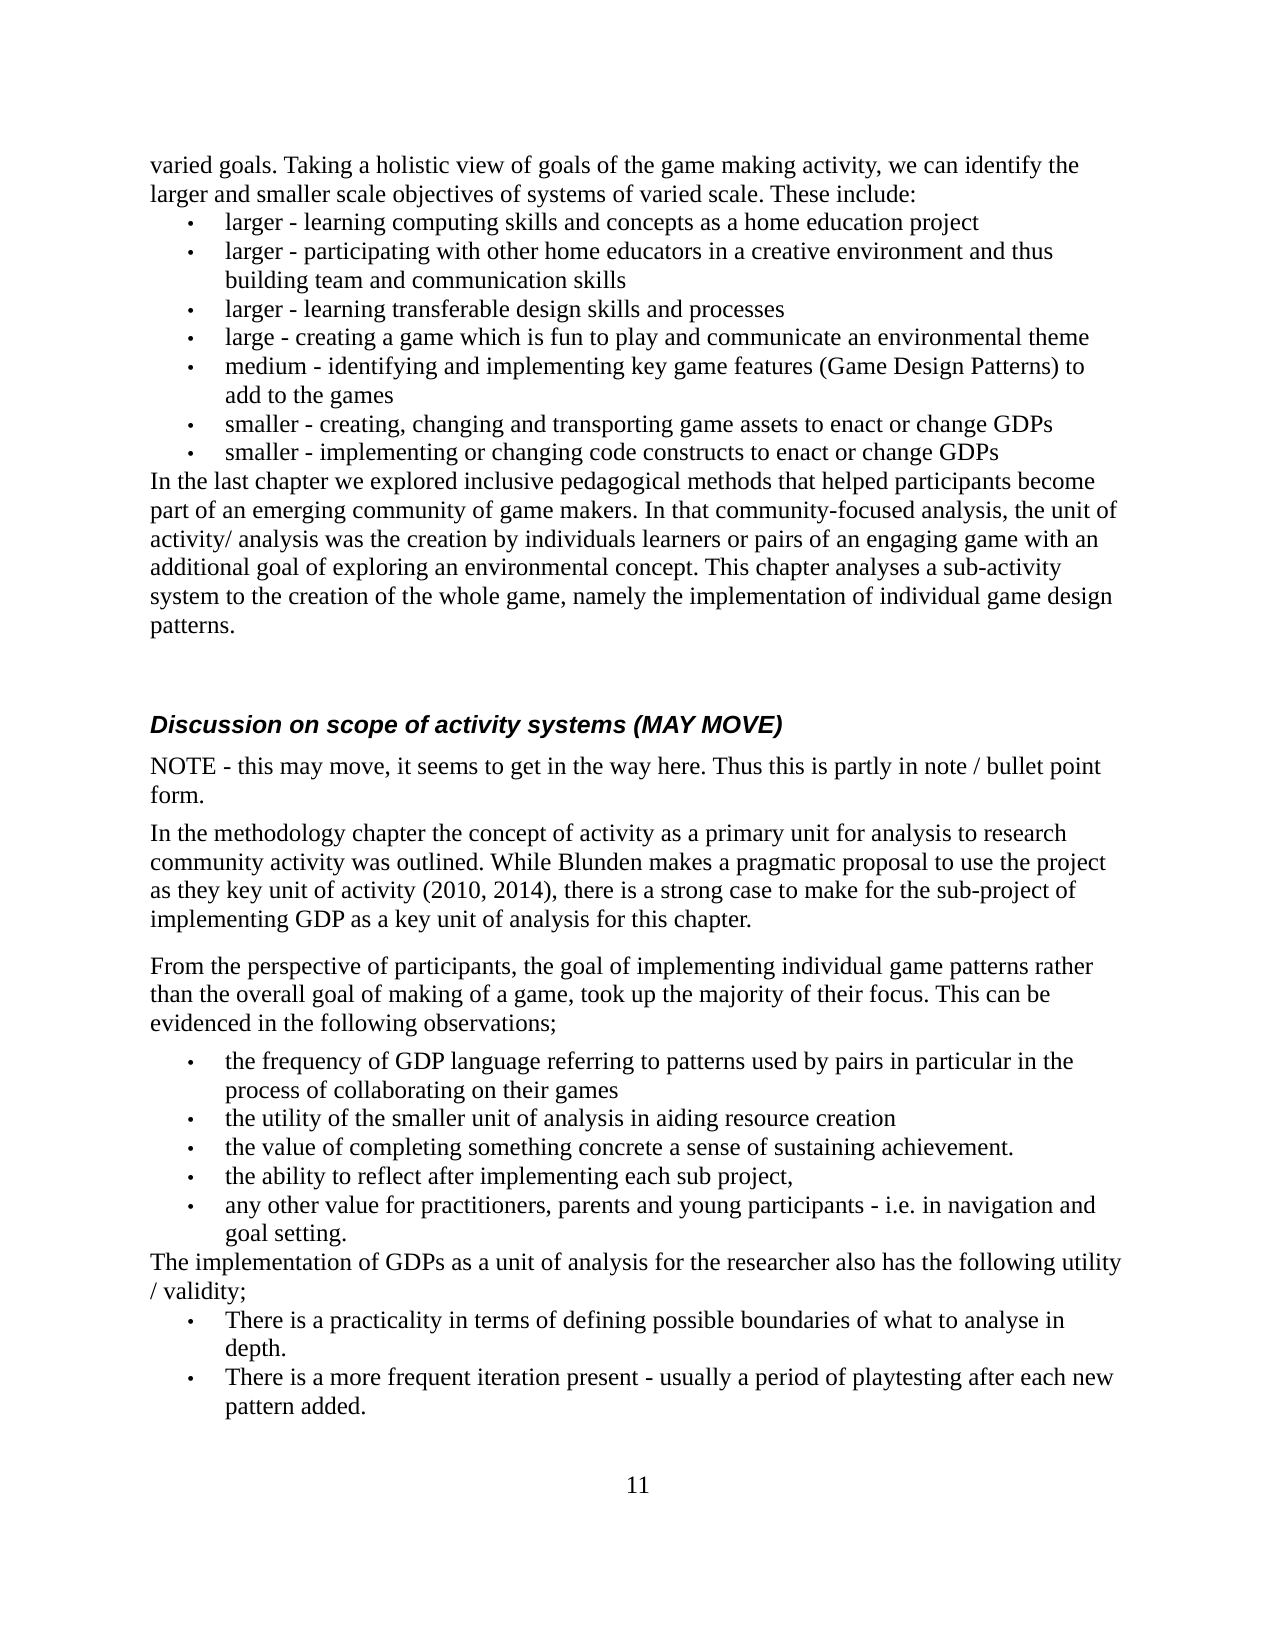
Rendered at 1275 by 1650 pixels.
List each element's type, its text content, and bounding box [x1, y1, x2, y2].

list There is a more frequent iteration present - usually a period of playtesting after each new pattern added. [187, 1362, 1125, 1420]
list the frequency of GDP language referring to patterns used by pairs in particular in the process of collaborating on their games [187, 1046, 1125, 1103]
list larger - learning transferable design skills and processes [187, 294, 1125, 322]
text In the last chapter we explored inclusive pedagogical methods that helped participants become part of an emerging community of game makers. In that community-focused analysis, the unit of activity/ analysis was the creation by individuals learners or pairs of an engaging game with an additional goal of exploring an environmental concept. This chapter analyses a sub-activity system to the creation of the whole game, namely the implementation of individual game design patterns. [150, 466, 1125, 639]
subtitle Discussion on scope of activity systems (MAY MOVE) [150, 710, 1125, 739]
list medium - identifying and implementing key game features (Game Design Patterns) to add to the games [187, 351, 1125, 409]
list There is a practicality in terms of defining possible boundaries of what to analyse in depth. [187, 1305, 1125, 1362]
list larger - learning computing skills and concepts as a home education project [187, 207, 1125, 236]
list larger - participating with other home educators in a creative environment and thus building team and communication skills [187, 236, 1125, 294]
list the value of completing something concrete a sense of sustaining achievement. [187, 1132, 1125, 1161]
text varied goals. Taking a holistic view of goals of the game making activity, we can identify the larger and smaller scale objectives of systems of varied scale. These include: [150, 150, 1125, 207]
text In the methodology chapter the concept of activity as a primary unit for analysis to research community activity was outlined. While Blunden makes a pragmatic proposal to use the project as they key unit of activity (2010, 2014), there is a strong case to make for the sub-project of implementing GDP as a key unit of analysis for this chapter. [150, 818, 1125, 933]
list smaller - implementing or changing code constructs to enact or change GDPs [187, 437, 1125, 466]
list any other value for practitioners, parents and young participants - i.e. in navigation and goal setting. [187, 1190, 1125, 1247]
list smaller - creating, changing and transporting game assets to enact or change GDPs [187, 409, 1125, 437]
list large - creating a game which is fun to play and communicate an environmental theme [187, 322, 1125, 351]
text From the perspective of participants, the goal of implementing individual game patterns rather than the overall goal of making of a game, took up the majority of their focus. This can be evidenced in the following observations; [150, 951, 1125, 1037]
text The implementation of GDPs as a unit of analysis for the researcher also has the following utility / validity; [150, 1247, 1125, 1305]
text NOTE - this may move, it seems to get in the way here. Thus this is partly in note / bullet point form. [150, 751, 1125, 809]
list the utility of the smaller unit of analysis in aiding resource creation [187, 1103, 1125, 1132]
list the ability to reflect after implementing each sub project, [187, 1161, 1125, 1190]
